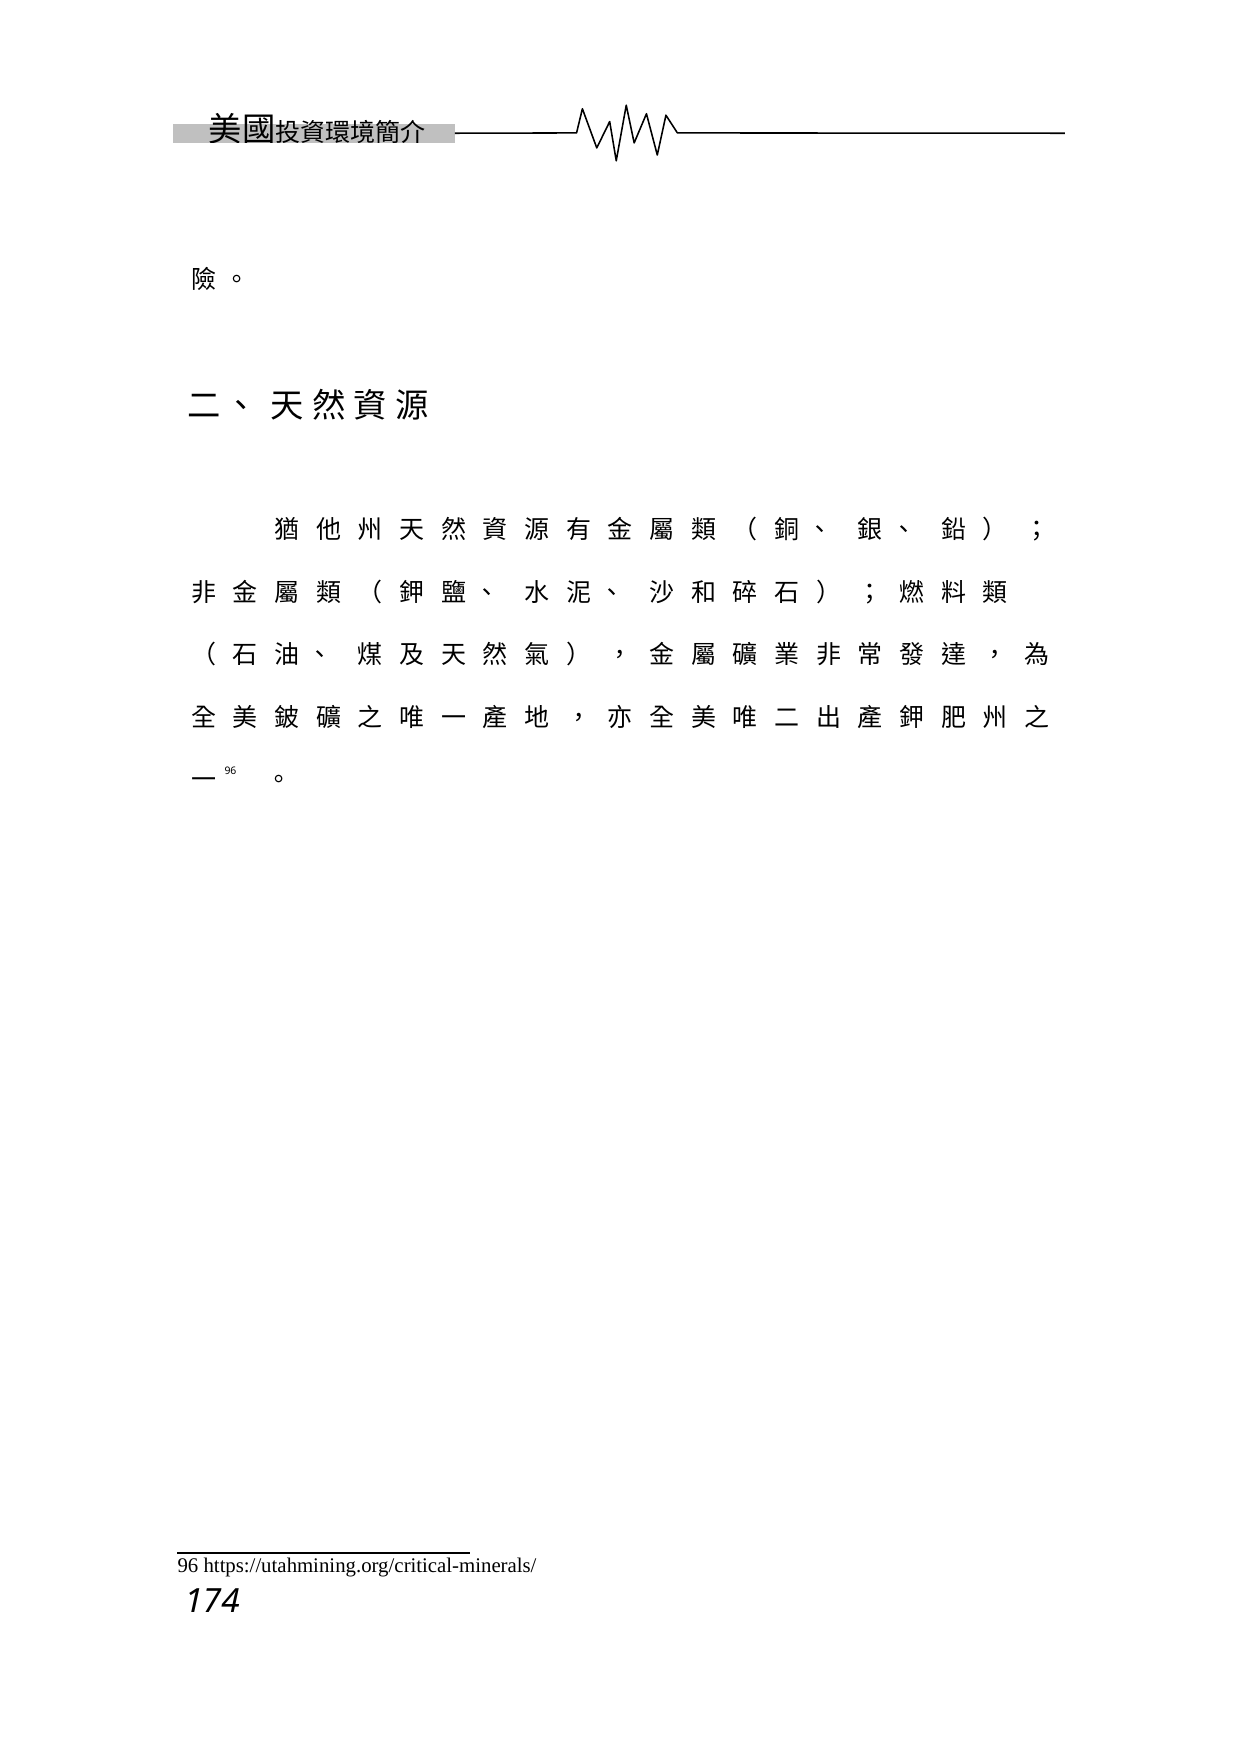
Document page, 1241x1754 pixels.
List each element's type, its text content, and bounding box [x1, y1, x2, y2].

text 二、天然資源 [183, 361, 1058, 424]
text https://utahmining.org/critical-minerals/ [177, 1553, 1063, 1577]
text 猶他州天然資源有金屬類（銅、銀、鉛）；非金屬類（鉀鹽、水泥、沙和碎石）；燃料類（石油、煤及天然氣），金屬礦業非常發達，為全美鈹礦之唯一產地，亦全美唯二出產鉀肥州之一。 [183, 486, 1058, 799]
text 險。 [183, 236, 1058, 299]
